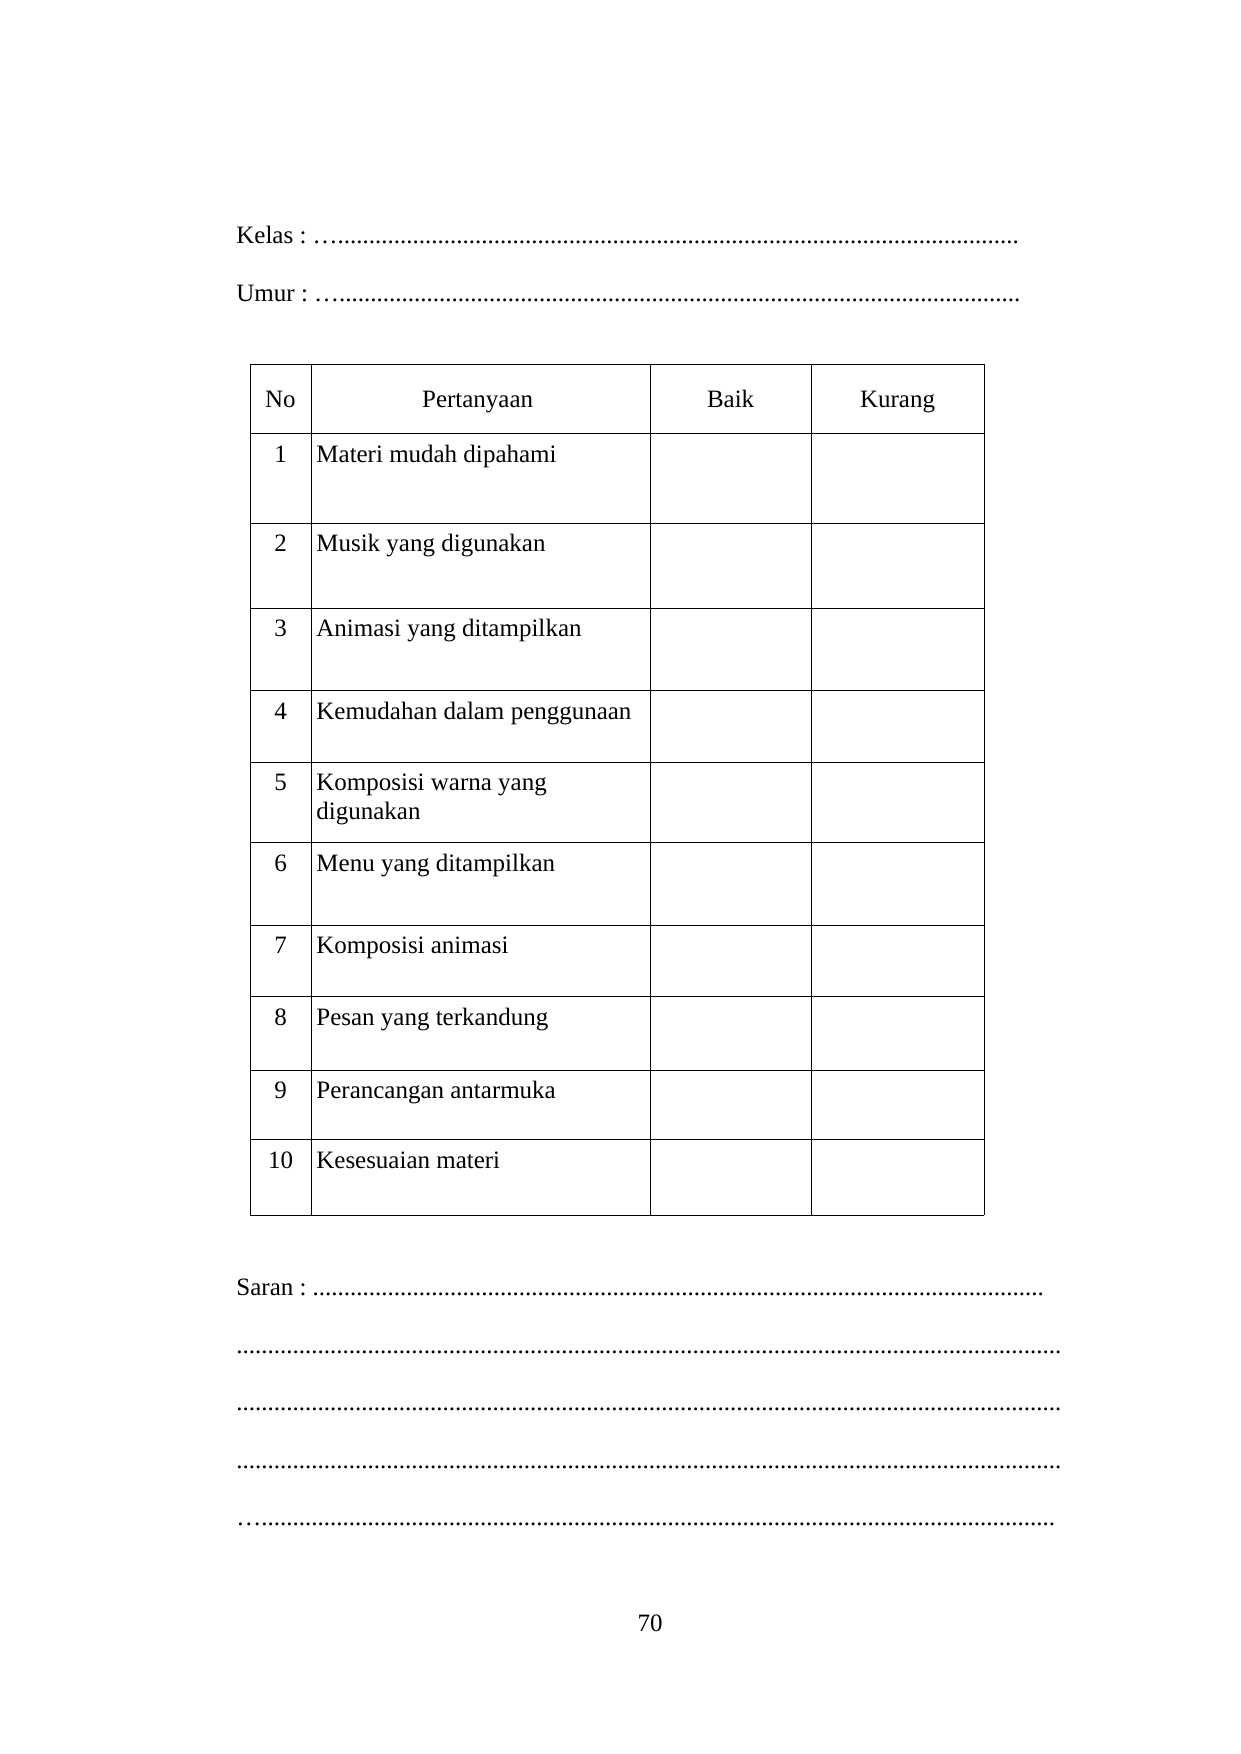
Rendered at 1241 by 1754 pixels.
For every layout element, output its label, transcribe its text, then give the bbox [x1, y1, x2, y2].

table_header Kelas : …............................................................................................................. Umur : …............................................................................................................. [236, 220, 1063, 307]
table_cell 8 [251, 997, 311, 1070]
table_header Pertanyaan [312, 365, 650, 433]
table_cell Menu yang ditampilkan [312, 843, 650, 924]
table_cell [651, 434, 811, 523]
table_cell 5 [251, 763, 311, 842]
table_cell [651, 997, 811, 1070]
table_cell [812, 997, 984, 1070]
table_cell [812, 926, 984, 996]
table_cell Kemudahan dalam penggunaan [312, 691, 650, 762]
table_cell [812, 763, 984, 842]
table_cell 4 [251, 691, 311, 762]
table_cell 10 [251, 1140, 311, 1215]
table_header Saran : ..................................................................................................................... ............................................................................................................................................................................................................................................................................................................................................................................................................…............................................................................................................................... [236, 1273, 1063, 1531]
table_cell [651, 763, 811, 842]
table_header No [251, 365, 311, 433]
table_cell [651, 926, 811, 996]
table_cell [812, 609, 984, 690]
table_cell [812, 524, 984, 607]
table_cell [651, 691, 811, 762]
table_cell [812, 843, 984, 924]
table_cell [812, 1140, 984, 1215]
table_cell [651, 609, 811, 690]
table_cell [651, 1140, 811, 1215]
table_cell Perancangan antarmuka [312, 1071, 650, 1139]
table_cell 6 [251, 843, 311, 924]
table_cell 1 [251, 434, 311, 523]
table_cell Kesesuaian materi [312, 1140, 650, 1215]
table_cell [651, 524, 811, 607]
table_cell 2 [251, 524, 311, 607]
table_cell 7 [251, 926, 311, 996]
table_cell Pesan yang terkandung [312, 997, 650, 1070]
table_cell [651, 1071, 811, 1139]
table_cell Musik yang digunakan [312, 524, 650, 607]
table_cell Animasi yang ditampilkan [312, 609, 650, 690]
table_cell Komposisi warna yang digunakan [312, 763, 650, 842]
table_cell 9 [251, 1071, 311, 1139]
table_cell 3 [251, 609, 311, 690]
table_cell Materi mudah dipahami [312, 434, 650, 523]
table_cell [651, 843, 811, 924]
table_header Kurang [812, 365, 984, 433]
table_header Baik [651, 365, 811, 433]
table_cell [812, 1071, 984, 1139]
table_cell [812, 434, 984, 523]
table_cell [812, 691, 984, 762]
table_cell Komposisi animasi [312, 926, 650, 996]
